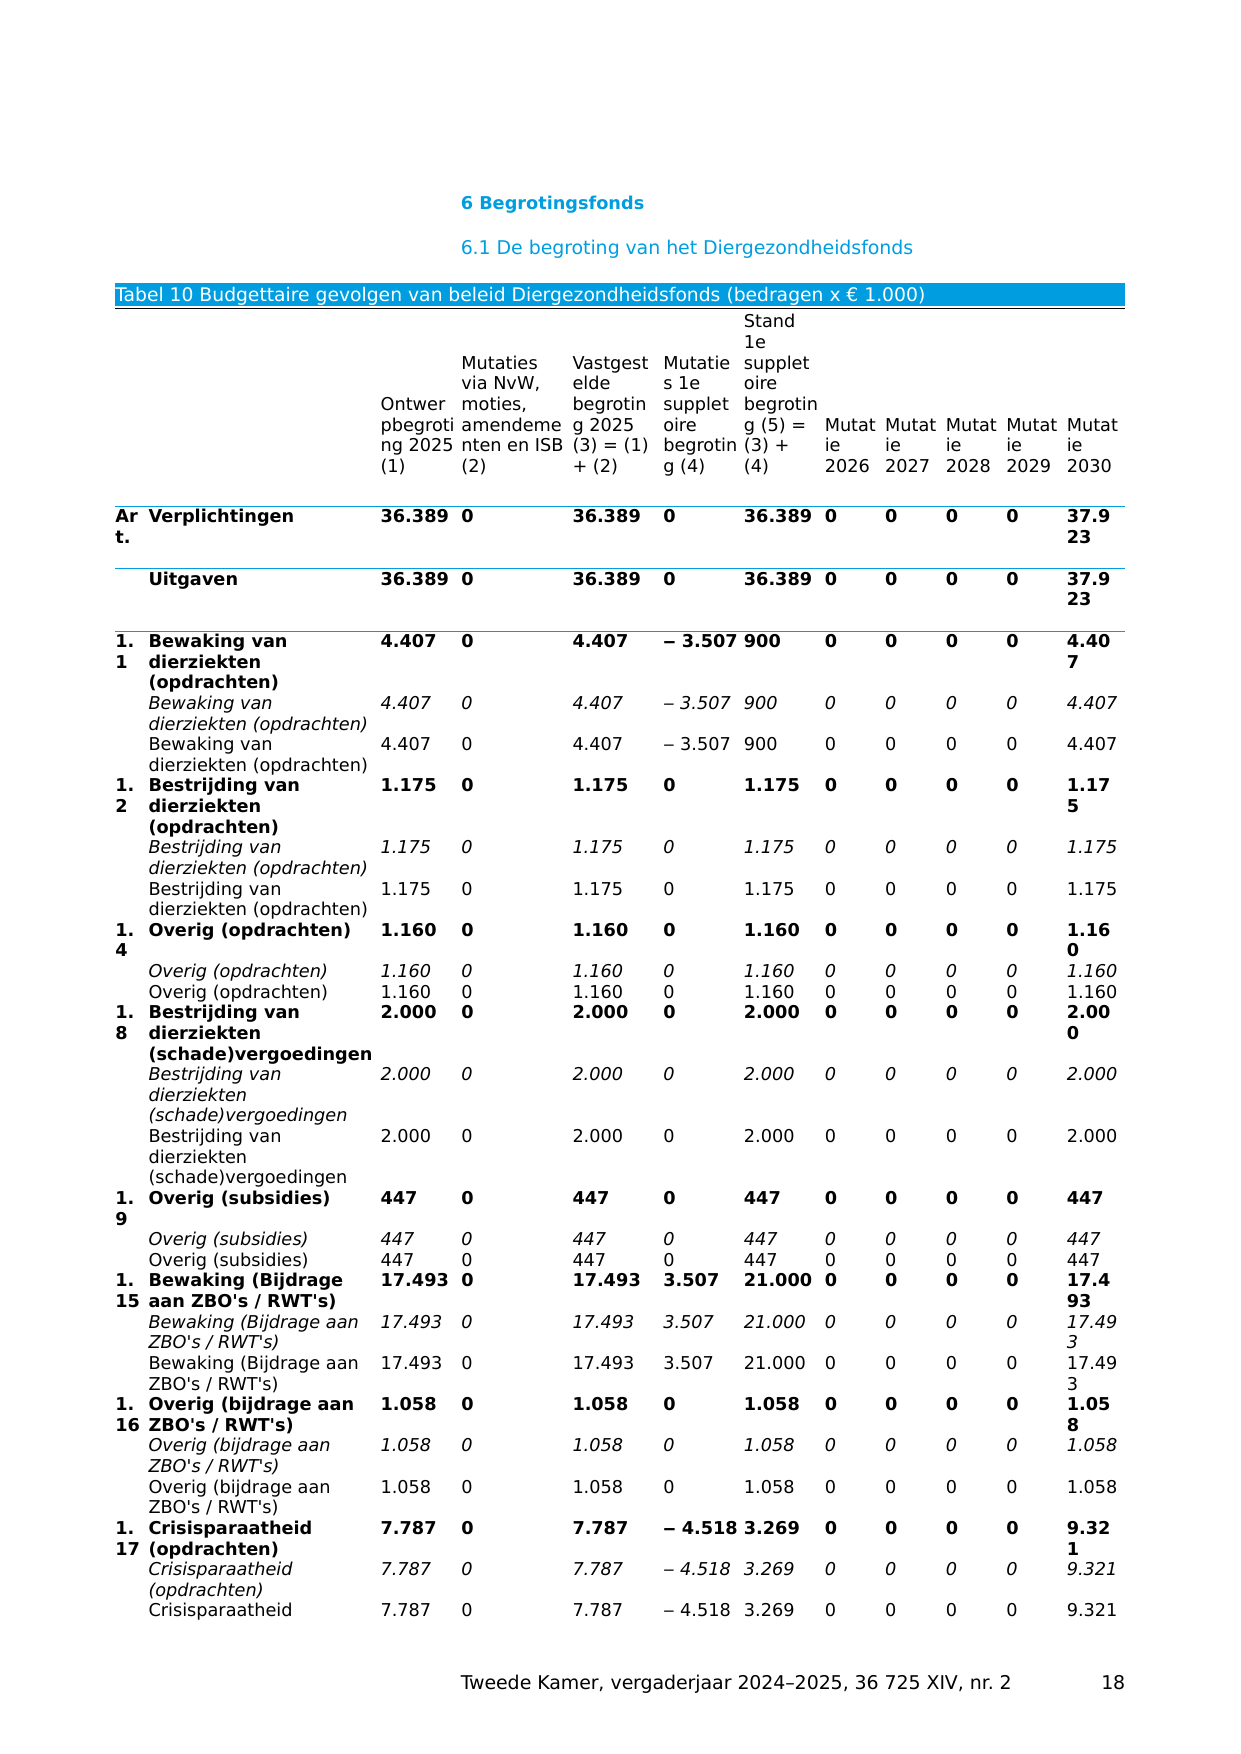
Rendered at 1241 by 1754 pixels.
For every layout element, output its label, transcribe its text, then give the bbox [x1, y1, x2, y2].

table_cell 0 [882, 1394, 943, 1435]
table_cell 0 [660, 837, 741, 878]
table_cell 1.058 [1064, 1477, 1125, 1518]
table_cell 0 [1003, 632, 1064, 693]
table_cell 0 [458, 1518, 569, 1559]
table_cell 0 [882, 734, 943, 775]
table_cell 0 [943, 961, 1003, 982]
table_cell 0 [882, 632, 943, 693]
table_cell 0 [943, 1477, 1003, 1518]
table_cell 0 [943, 1312, 1003, 1353]
table_cell 900 [741, 632, 822, 693]
table_cell 0 [943, 1435, 1003, 1477]
table_cell [822, 610, 882, 631]
table_cell [115, 548, 145, 568]
table_cell 0 [882, 982, 943, 1002]
table_cell Crisisparaatheid (opdrachten) [145, 1518, 377, 1559]
table_cell 0 [882, 1312, 943, 1353]
table_cell [115, 734, 145, 775]
table_cell 0 [660, 961, 741, 982]
table_cell 0 [822, 1250, 882, 1270]
table_cell 0 [1003, 1600, 1064, 1621]
table_cell 0 [1003, 920, 1064, 961]
table_cell 1.058 [569, 1435, 660, 1477]
table_cell 1.058 [378, 1394, 458, 1435]
table_cell 0 [822, 569, 882, 610]
table_cell 9.321 [1064, 1600, 1125, 1621]
table_cell 21.000 [741, 1312, 822, 1353]
table_cell 0 [943, 920, 1003, 961]
table_cell [145, 309, 377, 479]
table_cell ‒ 4.518 [660, 1559, 741, 1600]
table_cell 0 [882, 1002, 943, 1064]
table_cell 4.407 [1064, 693, 1125, 734]
table_cell 2.000 [1064, 1064, 1125, 1126]
table_cell ‒ 3.507 [660, 693, 741, 734]
table_cell 9.321 [1064, 1559, 1125, 1600]
table_cell Vastgestelde begroting 2025 (3) = (1) + (2) [569, 309, 660, 479]
table_cell Overig (opdrachten) [145, 961, 377, 982]
table_cell 0 [822, 1188, 882, 1229]
table_cell 0 [660, 1394, 741, 1435]
table_cell 1.175 [741, 879, 822, 920]
table_cell 0 [882, 1600, 943, 1621]
table_cell [115, 1353, 145, 1394]
table_cell 17.493 [378, 1353, 458, 1394]
table_cell [115, 1559, 145, 1600]
table_cell 0 [822, 920, 882, 961]
table_cell 900 [741, 693, 822, 734]
table_cell [569, 548, 660, 568]
table_cell ‒ 3.507 [660, 734, 741, 775]
title 6.1 De begroting van het Diergezondheidsfonds [461, 237, 1125, 259]
table_cell 1.058 [378, 1435, 458, 1477]
table_cell 4.407 [1064, 734, 1125, 775]
table_cell 0 [822, 1394, 882, 1435]
table_cell Mutaties via NvW, moties, amendementen en ISB (2) [458, 309, 569, 479]
table_cell [882, 479, 943, 506]
table_cell [115, 1064, 145, 1126]
table_cell 0 [458, 879, 569, 920]
table_cell [115, 982, 145, 1002]
table_cell 9.321 [1064, 1518, 1125, 1559]
table_cell 0 [1003, 734, 1064, 775]
table_cell 0 [822, 961, 882, 982]
table_cell 4.407 [569, 693, 660, 734]
table_cell 0 [458, 734, 569, 775]
table_cell 0 [822, 1353, 882, 1394]
table_cell 900 [741, 734, 822, 775]
table_cell 0 [822, 1559, 882, 1600]
table_cell 0 [458, 1064, 569, 1126]
title 6 Begrotingsfonds [461, 191, 1125, 214]
table_cell [115, 1312, 145, 1353]
table_cell 1.175 [741, 775, 822, 837]
table_cell [882, 548, 943, 568]
table_cell Overig (subsidies) [145, 1188, 377, 1229]
table_cell Crisisparaatheid [145, 1600, 377, 1621]
table_cell 0 [882, 1559, 943, 1600]
table_cell 3.507 [660, 1353, 741, 1394]
table_cell 447 [569, 1250, 660, 1270]
table_cell 0 [943, 879, 1003, 920]
table_cell 1.058 [1064, 1394, 1125, 1435]
table_cell 447 [569, 1229, 660, 1250]
table_cell Mutatie 2029 [1003, 309, 1064, 479]
table_cell 2.000 [569, 1126, 660, 1188]
table_cell [882, 610, 943, 631]
table_cell 447 [741, 1229, 822, 1250]
table_cell 1.160 [378, 961, 458, 982]
table_cell 0 [822, 1600, 882, 1621]
table_cell 0 [458, 1394, 569, 1435]
table_cell [458, 479, 569, 506]
table_cell 0 [458, 1435, 569, 1477]
table_cell [145, 610, 377, 631]
table_cell 1.175 [378, 775, 458, 837]
table_cell 0 [822, 1518, 882, 1559]
table_cell 0 [943, 1394, 1003, 1435]
table_cell 0 [943, 1002, 1003, 1064]
table_cell 0 [882, 920, 943, 961]
table_cell 0 [1003, 1394, 1064, 1435]
table_cell 0 [943, 1064, 1003, 1126]
table_cell 0 [943, 775, 1003, 837]
table_cell [458, 548, 569, 568]
table_cell Bewaking (Bijdrage aan ZBO's / RWT's) [145, 1270, 377, 1312]
table_cell Mutatie 2026 [822, 309, 882, 479]
table_cell 2.000 [1064, 1002, 1125, 1064]
table_cell 0 [660, 1002, 741, 1064]
table_cell Uitgaven [145, 569, 377, 610]
table_cell 0 [660, 569, 741, 610]
table_cell 0 [660, 1126, 741, 1188]
table_cell 0 [943, 632, 1003, 693]
table_cell 0 [943, 507, 1003, 547]
table_cell 7.787 [378, 1559, 458, 1600]
table_cell 17.493 [569, 1312, 660, 1353]
table_cell 0 [1003, 1353, 1064, 1394]
table_cell 0 [458, 1600, 569, 1621]
table_cell 0 [458, 837, 569, 878]
table_cell 0 [822, 632, 882, 693]
table_cell 1.175 [569, 775, 660, 837]
table_cell 447 [1064, 1188, 1125, 1229]
table_cell 0 [660, 1064, 741, 1126]
table_cell Bestrijding van dierziekten (opdrachten) [145, 775, 377, 837]
table_cell [822, 548, 882, 568]
table_cell [145, 479, 377, 506]
table_cell Bestrijding van dierziekten (opdrachten) [145, 837, 377, 878]
table_cell Bewaking van dierziekten (opdrachten) [145, 734, 377, 775]
table_cell 0 [1003, 569, 1064, 610]
table_cell 1.160 [1064, 920, 1125, 961]
table_cell 1.160 [569, 961, 660, 982]
table_cell 0 [882, 1126, 943, 1188]
table_cell Mutatie 2030 [1064, 309, 1125, 479]
table_cell ‒ 3.507 [660, 632, 741, 693]
table_cell 0 [458, 1312, 569, 1353]
table_cell Art. [115, 507, 145, 547]
table_cell 0 [458, 1250, 569, 1270]
table_cell Crisisparaatheid (opdrachten) [145, 1559, 377, 1600]
table_cell 0 [882, 775, 943, 837]
table_cell 1.160 [569, 920, 660, 961]
table_cell 3.269 [741, 1518, 822, 1559]
table_cell [115, 1126, 145, 1188]
table_cell 0 [882, 569, 943, 610]
table_cell [115, 693, 145, 734]
table_cell [1064, 479, 1125, 506]
table_cell [569, 479, 660, 506]
table_cell Stand 1e suppletoire begroting (5) = (3) + (4) [741, 309, 822, 479]
table_cell Overig (opdrachten) [145, 982, 377, 1002]
table_cell [145, 548, 377, 568]
table_cell 1.15 [115, 1270, 145, 1312]
table_cell 3.269 [741, 1600, 822, 1621]
table_cell 17.493 [378, 1312, 458, 1353]
table_cell Mutatie 2027 [882, 309, 943, 479]
table_cell Bestrijding van dierziekten (opdrachten) [145, 879, 377, 920]
table_cell 37.923 [1064, 507, 1125, 547]
table_cell 447 [378, 1250, 458, 1270]
table_cell [1003, 548, 1064, 568]
table_cell [1003, 610, 1064, 631]
table_cell Overig (subsidies) [145, 1229, 377, 1250]
table_cell 0 [660, 982, 741, 1002]
table_cell ‒ 4.518 [660, 1600, 741, 1621]
table_cell Overig (subsidies) [145, 1250, 377, 1270]
table_cell 4.407 [1064, 632, 1125, 693]
table_cell 0 [660, 1229, 741, 1250]
table_cell 0 [1003, 1126, 1064, 1188]
table_cell 7.787 [378, 1600, 458, 1621]
table_cell 36.389 [569, 507, 660, 547]
table_cell 0 [660, 507, 741, 547]
table_cell 0 [882, 1250, 943, 1270]
table_cell 2.000 [378, 1002, 458, 1064]
table_cell 0 [882, 507, 943, 547]
table_cell 0 [458, 1002, 569, 1064]
table_cell 1.4 [115, 920, 145, 961]
table_cell 0 [1003, 1518, 1064, 1559]
table_cell 3.507 [660, 1270, 741, 1312]
table_cell 0 [943, 734, 1003, 775]
table_cell 0 [943, 1600, 1003, 1621]
table_cell [115, 1600, 145, 1621]
table_cell 1.175 [741, 837, 822, 878]
table_cell 0 [943, 569, 1003, 610]
table_cell 0 [458, 693, 569, 734]
table_cell 0 [660, 1477, 741, 1518]
table_cell 0 [660, 1435, 741, 1477]
table_cell 0 [882, 1435, 943, 1477]
table_cell 447 [741, 1188, 822, 1229]
table_cell 4.407 [378, 693, 458, 734]
table_cell 1.175 [1064, 837, 1125, 878]
table_cell 36.389 [569, 569, 660, 610]
table_cell 0 [822, 693, 882, 734]
table_cell [115, 961, 145, 982]
table_cell [115, 569, 145, 610]
table_cell 0 [458, 1477, 569, 1518]
table_cell 0 [943, 1559, 1003, 1600]
table_cell [741, 548, 822, 568]
table_cell Bestrijding van dierziekten (schade)vergoedingen [145, 1064, 377, 1126]
table_cell 0 [458, 507, 569, 547]
table_cell 17.493 [1064, 1312, 1125, 1353]
table_cell 0 [1003, 1270, 1064, 1312]
table_cell [660, 548, 741, 568]
table_cell 0 [1003, 775, 1064, 837]
table_cell [741, 610, 822, 631]
table_cell 0 [882, 961, 943, 982]
table_cell 1.16 [115, 1394, 145, 1435]
table_cell 0 [1003, 1559, 1064, 1600]
table_cell 0 [1003, 1002, 1064, 1064]
table_cell [115, 610, 145, 631]
table_cell 0 [943, 982, 1003, 1002]
table_cell [1064, 610, 1125, 631]
table_cell ‒ 4.518 [660, 1518, 741, 1559]
table_cell 7.787 [569, 1559, 660, 1600]
table_cell [822, 479, 882, 506]
table_cell Mutaties 1e suppletoire begroting (4) [660, 309, 741, 479]
table_cell 0 [822, 1270, 882, 1312]
table_cell [943, 479, 1003, 506]
table_cell 0 [458, 632, 569, 693]
table_cell 0 [882, 1064, 943, 1126]
table_cell 0 [822, 1002, 882, 1064]
table_cell 1.175 [378, 879, 458, 920]
table_cell 0 [822, 879, 882, 920]
table_cell 3.507 [660, 1312, 741, 1353]
table_cell 447 [1064, 1250, 1125, 1270]
table_cell 17.493 [569, 1270, 660, 1312]
table_cell [458, 610, 569, 631]
table_cell 1.9 [115, 1188, 145, 1229]
table_cell 2.000 [569, 1064, 660, 1126]
table_cell 0 [882, 1353, 943, 1394]
table_cell 1.2 [115, 775, 145, 837]
table_cell 0 [458, 1270, 569, 1312]
table_cell 0 [660, 879, 741, 920]
table_cell 0 [822, 1477, 882, 1518]
table_cell 0 [882, 1188, 943, 1229]
table_cell 1.058 [378, 1477, 458, 1518]
table_cell 0 [822, 1312, 882, 1353]
table_cell 1.8 [115, 1002, 145, 1064]
table_cell Bewaking van dierziekten (opdrachten) [145, 632, 377, 693]
table_cell 0 [1003, 879, 1064, 920]
table_cell 0 [458, 920, 569, 961]
table_cell [115, 837, 145, 878]
table_cell 0 [882, 1229, 943, 1250]
table_cell 447 [378, 1229, 458, 1250]
table_cell 0 [458, 1188, 569, 1229]
table_cell [943, 610, 1003, 631]
table_cell 0 [943, 1518, 1003, 1559]
table_cell 1.160 [741, 982, 822, 1002]
table_cell 0 [943, 1250, 1003, 1270]
table_cell Bewaking (Bijdrage aan ZBO's / RWT's) [145, 1312, 377, 1353]
table_cell [115, 309, 145, 479]
table_cell [115, 1229, 145, 1250]
table_cell 7.787 [569, 1600, 660, 1621]
table_cell 17.493 [378, 1270, 458, 1312]
table_cell 0 [458, 1353, 569, 1394]
table_cell 37.923 [1064, 569, 1125, 610]
table_cell Bestrijding van dierziekten (schade)vergoedingen [145, 1002, 377, 1064]
table_cell 1.175 [1064, 775, 1125, 837]
table_cell Overig (opdrachten) [145, 920, 377, 961]
table_cell 17.493 [1064, 1353, 1125, 1394]
table_cell 21.000 [741, 1353, 822, 1394]
table_cell 0 [943, 1229, 1003, 1250]
table_cell [115, 1477, 145, 1518]
table_cell 0 [943, 1270, 1003, 1312]
table_cell 0 [458, 1229, 569, 1250]
table_cell [943, 548, 1003, 568]
table_cell 2.000 [741, 1002, 822, 1064]
table_cell Ontwerpbegroting 2025 (1) [378, 309, 458, 479]
table_cell 1.175 [1064, 879, 1125, 920]
table_cell 1.058 [569, 1477, 660, 1518]
table_cell 0 [1003, 961, 1064, 982]
table_cell 0 [1003, 1064, 1064, 1126]
table_cell 0 [882, 693, 943, 734]
table_cell 4.407 [378, 632, 458, 693]
table_cell Mutatie 2028 [943, 309, 1003, 479]
table_cell 2.000 [741, 1064, 822, 1126]
table_cell [660, 479, 741, 506]
table_cell 1.160 [1064, 961, 1125, 982]
table_cell 447 [741, 1250, 822, 1270]
table_cell 1.175 [569, 837, 660, 878]
table_cell 2.000 [378, 1126, 458, 1188]
table_cell 36.389 [741, 507, 822, 547]
table_cell 0 [660, 1188, 741, 1229]
table_cell [1064, 548, 1125, 568]
table_cell [115, 879, 145, 920]
table_cell [378, 479, 458, 506]
table_cell 0 [822, 982, 882, 1002]
table_cell 0 [882, 837, 943, 878]
table_cell 36.389 [378, 569, 458, 610]
table_cell 0 [822, 1435, 882, 1477]
table_cell 0 [1003, 1229, 1064, 1250]
table_cell 1.175 [378, 837, 458, 878]
table_cell 0 [1003, 837, 1064, 878]
table_cell Overig (bijdrage aan ZBO's / RWT's) [145, 1477, 377, 1518]
table_cell 447 [569, 1188, 660, 1229]
table_cell 1.160 [1064, 982, 1125, 1002]
table_cell Bewaking van dierziekten (opdrachten) [145, 693, 377, 734]
table_cell 36.389 [741, 569, 822, 610]
table_cell 0 [458, 961, 569, 982]
table_cell Bewaking (Bijdrage aan ZBO's / RWT's) [145, 1353, 377, 1394]
table_cell 0 [1003, 1477, 1064, 1518]
table_cell 0 [822, 837, 882, 878]
table_cell 0 [458, 569, 569, 610]
table_cell 1.17 [115, 1518, 145, 1559]
table_cell 0 [1003, 1312, 1064, 1353]
table_cell 2.000 [569, 1002, 660, 1064]
table_cell Overig (bijdrage aan ZBO's / RWT's) [145, 1435, 377, 1477]
table_cell 1.1 [115, 632, 145, 693]
table_cell 0 [943, 1188, 1003, 1229]
table_cell 0 [943, 693, 1003, 734]
table_cell 2.000 [378, 1064, 458, 1126]
table_cell [660, 610, 741, 631]
table_cell 1.160 [741, 920, 822, 961]
table_cell 0 [882, 1477, 943, 1518]
table_cell 0 [458, 1559, 569, 1600]
table_cell 0 [882, 1270, 943, 1312]
table_cell 1.058 [741, 1394, 822, 1435]
table_cell [569, 610, 660, 631]
table_cell [115, 479, 145, 506]
table_cell 7.787 [569, 1518, 660, 1559]
table_cell 17.493 [569, 1353, 660, 1394]
table_cell Bestrijding van dierziekten (schade)vergoedingen [145, 1126, 377, 1188]
table_cell 0 [943, 837, 1003, 878]
table_cell 2.000 [741, 1126, 822, 1188]
table_cell 1.058 [741, 1477, 822, 1518]
table_cell 0 [1003, 1250, 1064, 1270]
table_cell 0 [660, 1250, 741, 1270]
table_cell 0 [1003, 693, 1064, 734]
table_cell 1.160 [378, 982, 458, 1002]
table_cell 1.175 [569, 879, 660, 920]
table_cell 447 [378, 1188, 458, 1229]
table_cell 0 [822, 507, 882, 547]
table_cell 4.407 [378, 734, 458, 775]
table_cell 0 [882, 1518, 943, 1559]
table_cell 0 [458, 1126, 569, 1188]
table_cell 0 [822, 1126, 882, 1188]
table_cell 1.160 [741, 961, 822, 982]
table_cell 1.160 [378, 920, 458, 961]
table_cell 0 [943, 1353, 1003, 1394]
table_cell 0 [660, 920, 741, 961]
table_cell 1.058 [569, 1394, 660, 1435]
table_cell 0 [1003, 507, 1064, 547]
table_cell 4.407 [569, 734, 660, 775]
table_cell Overig (bijdrage aan ZBO's / RWT's) [145, 1394, 377, 1435]
table_cell Verplichtingen [145, 507, 377, 547]
table_cell 0 [943, 1126, 1003, 1188]
table_cell 1.160 [569, 982, 660, 1002]
table_cell 0 [822, 775, 882, 837]
table_cell 0 [822, 734, 882, 775]
table_cell 447 [1064, 1229, 1125, 1250]
table_cell [378, 610, 458, 631]
table_cell [115, 1435, 145, 1477]
table_cell 4.407 [569, 632, 660, 693]
table_cell [115, 1250, 145, 1270]
table_cell 1.058 [1064, 1435, 1125, 1477]
table_cell 7.787 [378, 1518, 458, 1559]
table_cell 36.389 [378, 507, 458, 547]
table_cell [1003, 479, 1064, 506]
table_cell 0 [1003, 1435, 1064, 1477]
table_cell 0 [660, 775, 741, 837]
table_cell 2.000 [1064, 1126, 1125, 1188]
table_cell 0 [458, 775, 569, 837]
table_cell 1.058 [741, 1435, 822, 1477]
table_cell 0 [822, 1064, 882, 1126]
table_cell 0 [882, 879, 943, 920]
table_cell 17.493 [1064, 1270, 1125, 1312]
table_cell 3.269 [741, 1559, 822, 1600]
table_cell 0 [822, 1229, 882, 1250]
table_cell 0 [458, 982, 569, 1002]
table_cell 21.000 [741, 1270, 822, 1312]
table_cell [378, 548, 458, 568]
table_cell 0 [1003, 982, 1064, 1002]
table_cell [741, 479, 822, 506]
table_cell 0 [1003, 1188, 1064, 1229]
